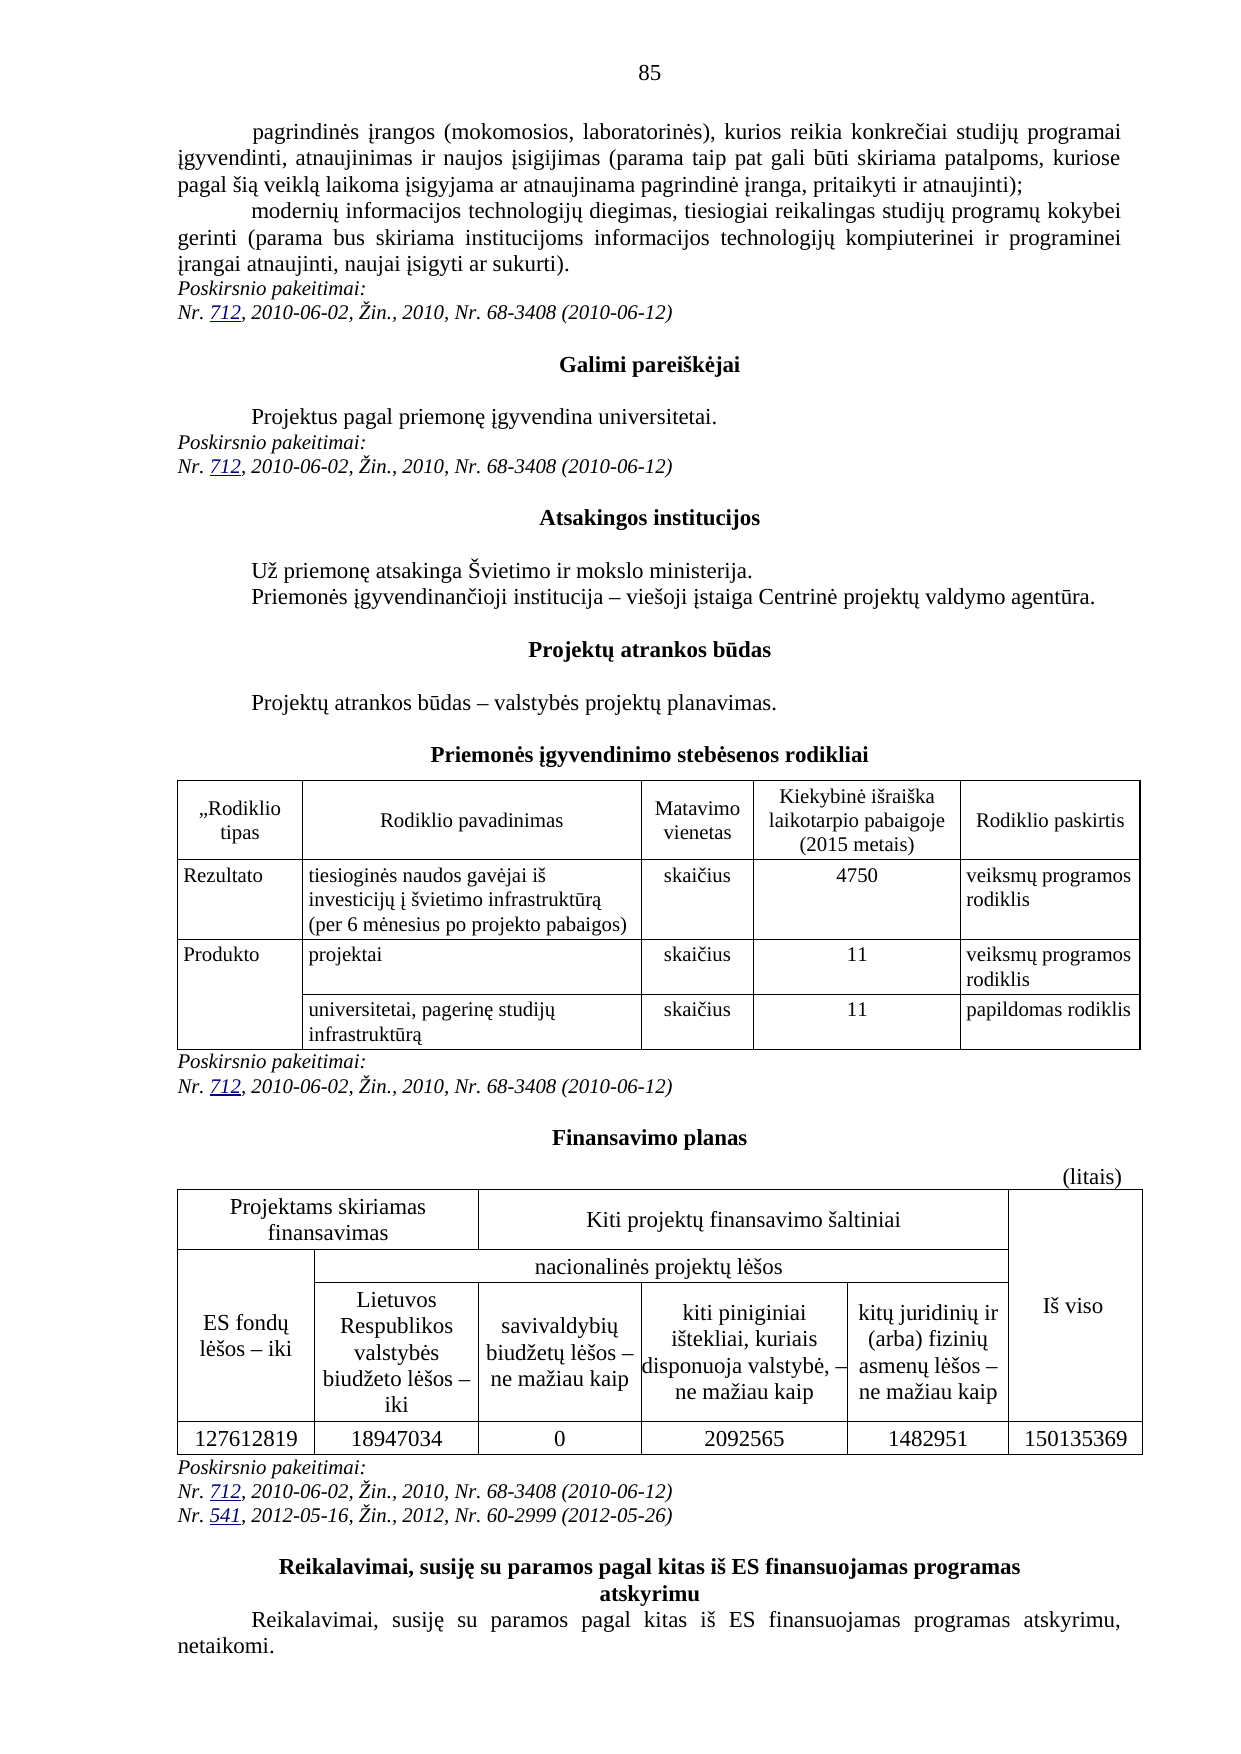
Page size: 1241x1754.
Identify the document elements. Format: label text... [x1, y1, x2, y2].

table_cell papildomas rodiklis [961, 995, 1139, 1048]
text (litais) [177, 1163, 1122, 1189]
table_cell kitų juridinių ir (arba) fizinių asmenų lėšos – ne mažiau kaip [848, 1283, 1008, 1421]
table_header Kiekybinė išraiška laikotarpio pabaigoje (2015 metais) [754, 781, 960, 859]
table_cell 1482951 [848, 1422, 1008, 1454]
table_header Rodiklio pavadinimas [303, 781, 641, 859]
text Finansavimo planas [177, 1124, 1122, 1150]
text Poskirsnio pakeitimai: [177, 430, 1122, 454]
text Nr. 712, 2010-06-02, Žin., 2010, Nr. 68-3408 (2010-06-12) [177, 1479, 1122, 1503]
text Atsakingos institucijos [177, 504, 1122, 531]
text Nr. 712, 2010-06-02, Žin., 2010, Nr. 68-3408 (2010-06-12) [177, 1073, 1122, 1098]
text Projektus pagal priemonę įgyvendina universitetai. [177, 403, 1122, 430]
table_cell nacionalinės projektų lėšos [315, 1250, 1008, 1282]
table_cell 0 [479, 1422, 641, 1454]
table_cell Rezultato [178, 860, 302, 938]
table_cell veiksmų programos rodiklis [961, 940, 1139, 993]
text Priemonės įgyvendinimo stebėsenos rodikliai [177, 741, 1122, 768]
text Reikalavimai, susiję su paramos pagal kitas iš ES finansuojamas programas atskyrimu [177, 1553, 1122, 1606]
table_cell skaičius [642, 860, 753, 938]
text Priemonės įgyvendinančioji institucija – viešoji įstaiga Centrinė projektų valdymo agentūra. [177, 583, 1122, 610]
table_header Kiti projektų finansavimo šaltiniai [479, 1190, 1008, 1249]
text Nr. 712, 2010-06-02, Žin., 2010, Nr. 68-3408 (2010-06-12) [177, 454, 1122, 478]
text pagrindinės įrangos (mokomosios, laboratorinės), kurios reikia konkrečiai studijų programai įgyvendinti, atnaujinimas ir naujos įsigijimas (parama taip pat gali būti skiriama patalpoms, kuriose pagal šią veiklą laikoma įsigyjama ar atnaujinama pagrindinė įranga, pritaikyti ir atnaujinti); [177, 118, 1122, 197]
table_header „Rodiklio tipas [178, 781, 302, 859]
table_cell 127612819 [178, 1422, 314, 1454]
text Galimi pareiškėjai [177, 351, 1122, 377]
table_cell Lietuvos Respublikos valstybės biudžeto lėšos – iki [315, 1283, 478, 1421]
table_header Projektams skiriamas finansavimas [178, 1190, 478, 1249]
table_cell skaičius [642, 940, 753, 993]
text Nr. 541, 2012-05-16, Žin., 2012, Nr. 60-2999 (2012-05-26) [177, 1503, 1122, 1527]
text Poskirsnio pakeitimai: [177, 1050, 1122, 1073]
table_cell veiksmų programos rodiklis [961, 860, 1139, 938]
table_cell projektai [303, 940, 641, 993]
table_cell kiti piniginiai ištekliai, kuriais disponuoja valstybė, – ne mažiau kaip [642, 1283, 847, 1421]
text Už priemonę atsakinga Švietimo ir mokslo ministerija. [177, 557, 1122, 583]
table_cell skaičius [642, 995, 753, 1048]
table_cell savivaldybių biudžetų lėšos – ne mažiau kaip [479, 1283, 641, 1421]
text Poskirsnio pakeitimai: [177, 276, 1122, 300]
table_cell ES fondų lėšos – iki [178, 1250, 314, 1421]
table_cell 2092565 [642, 1422, 847, 1454]
text modernių informacijos technologijų diegimas, tiesiogiai reikalingas studijų programų kokybei gerinti (parama bus skiriama institucijoms informacijos technologijų kompiuterinei ir programinei įrangai atnaujinti, naujai įsigyti ar sukurti). [177, 197, 1122, 276]
table_header Matavimo vienetas [642, 781, 753, 859]
table_header Iš viso [1009, 1190, 1142, 1421]
table_cell 11 [754, 940, 960, 993]
text Poskirsnio pakeitimai: [177, 1455, 1122, 1479]
table_header Rodiklio paskirtis [961, 781, 1139, 859]
text Nr. 712, 2010-06-02, Žin., 2010, Nr. 68-3408 (2010-06-12) [177, 300, 1122, 324]
table_cell Produkto [178, 940, 302, 1048]
table_cell 150135369 [1009, 1422, 1142, 1454]
text Projektų atrankos būdas [177, 636, 1122, 662]
text Reikalavimai, susiję su paramos pagal kitas iš ES finansuojamas programas atskyrimu, netaikomi. [177, 1606, 1122, 1659]
table_cell tiesioginės naudos gavėjai iš investicijų į švietimo infrastruktūrą (per 6 mėnesius po projekto pabaigos) [303, 860, 641, 938]
table_cell universitetai, pagerinę studijų infrastruktūrą [303, 995, 641, 1048]
table_cell 11 [754, 995, 960, 1048]
table_cell 4750 [754, 860, 960, 938]
table_cell 18947034 [315, 1422, 478, 1454]
text Projektų atrankos būdas – valstybės projektų planavimas. [177, 689, 1122, 715]
